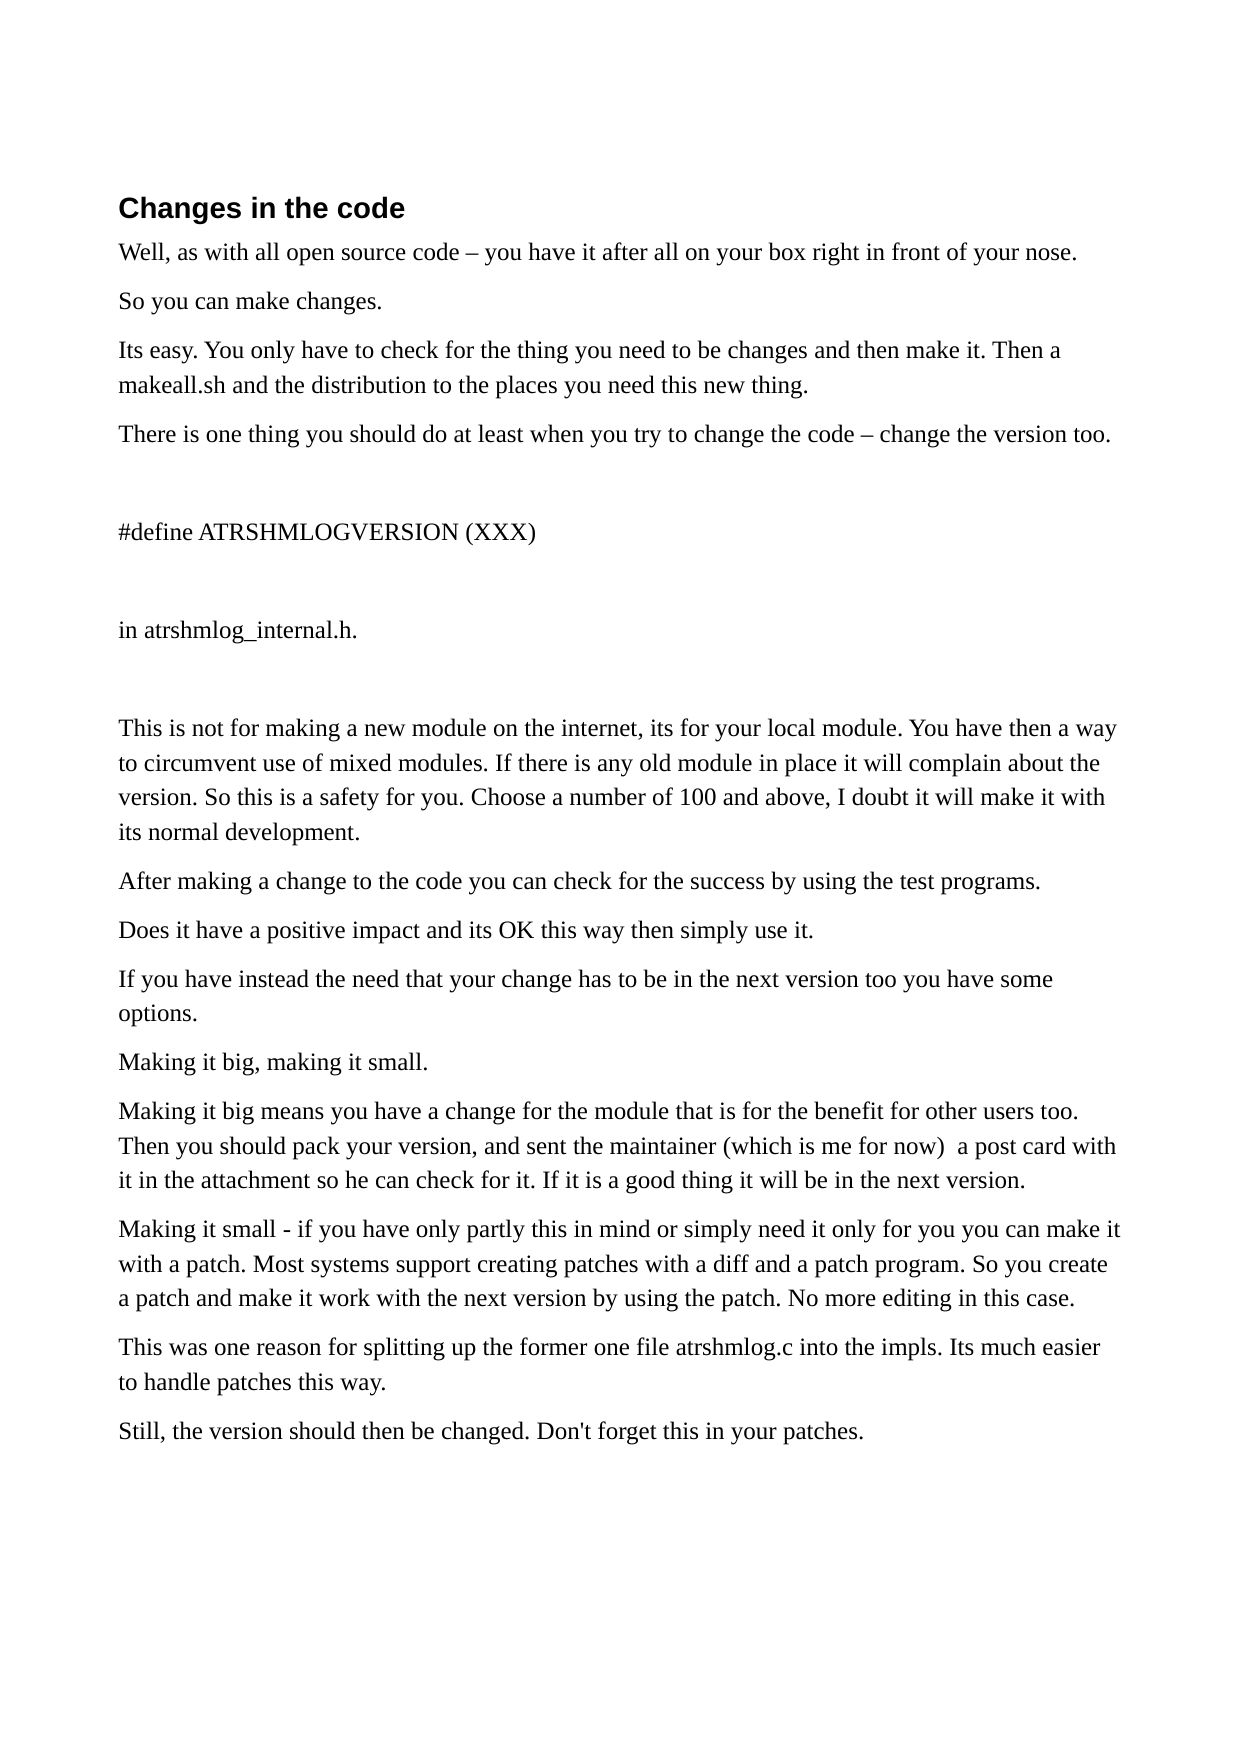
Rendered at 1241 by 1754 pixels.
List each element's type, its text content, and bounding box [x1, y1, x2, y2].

text Its easy. You only have to check for the thing you need to be changes and then make it. Then a makeall.sh and the distribution to the places you need this new thing. [118, 335, 1122, 398]
text #define ATRSHMLOGVERSION (XXX) [118, 517, 1122, 546]
text in atrshmlog_internal.h. [118, 615, 1122, 644]
text If you have instead the need that your change has to be in the next version too you have some options. [118, 964, 1122, 1027]
text Making it big means you have a change for the module that is for the benefit for other users too. Then you should pack your version, and sent the maintainer (which is me for now) a post card with it in the attachment so he can check for it. If it is a good thing it will be in the next version. [118, 1096, 1122, 1194]
text Making it small - if you have only partly this in mind or simply need it only for you you can make it with a patch. Most systems support creating patches with a diff and a patch program. So you create a patch and make it work with the next version by using the patch. No more editing in this case. [118, 1214, 1122, 1312]
text Making it big, making it small. [118, 1047, 1122, 1076]
text This was one reason for splitting up the former one file atrshmlog.c into the impls. Its much easier to handle patches this way. [118, 1332, 1122, 1396]
text This is not for making a new module on the internet, its for your local module. You have then a way to circumvent use of mixed modules. If there is any old module in place it will complain about the version. So this is a safety for you. Choose a number of 100 and above, I doubt it will make it with its normal development. [118, 713, 1122, 845]
text Still, the version should then be changed. Don't forget this in your patches. [118, 1416, 1122, 1445]
text Does it have a positive impact and its OK this way then simply use it. [118, 915, 1122, 943]
subtitle Changes in the code [118, 191, 1122, 225]
text After making a change to the code you can check for the success by using the test programs. [118, 866, 1122, 894]
text There is one thing you should do at least when you try to change the code – change the version too. [118, 419, 1122, 448]
text Well, as with all open source code – you have it after all on your box right in front of your nose. [118, 237, 1122, 266]
text So you can make changes. [118, 286, 1122, 315]
